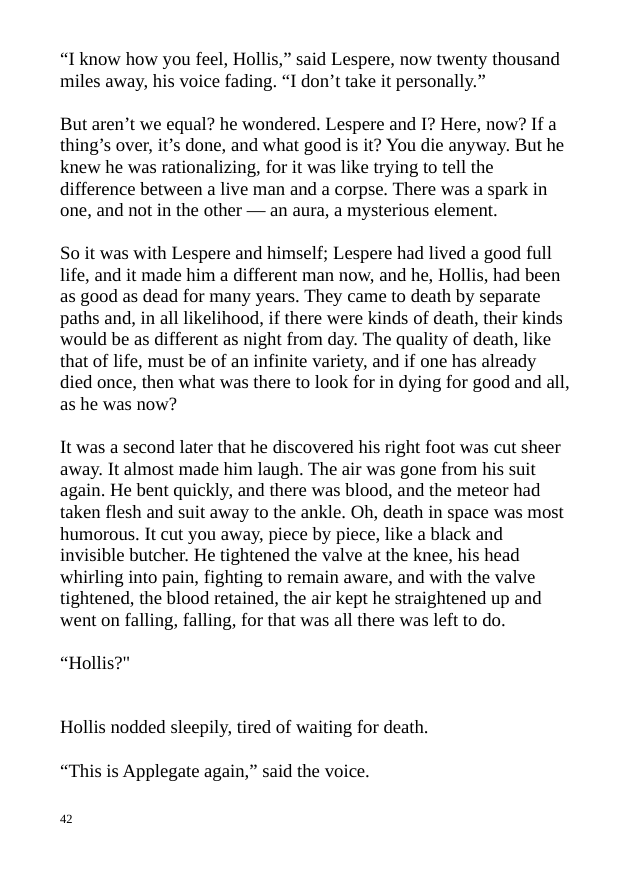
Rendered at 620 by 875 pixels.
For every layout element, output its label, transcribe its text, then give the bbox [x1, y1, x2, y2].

text “I know how you feel, Hollis,” said Lespere, now twenty thousand miles away, his voice fading. “I don’t take it personally.” But aren’t we equal? he wondered. Lespere and I? Here, now? If a thing’s over, it’s done, and what good is it? You die anyway. But he knew he was rationalizing, for it was like trying to tell the difference between a live man and a corpse. There was a spark in one, and not in the other — an aura, a mysterious element. So it was with Lespere and himself; Lespere had lived a good full life, and it made him a different man now, and he, Hollis, had been as good as dead for many years. They came to death by separate paths and, in all likelihood, if there were kinds of death, their kinds would be as different as night from day. The quality of death, like that of life, must be of an infinite variety, and if one has already died once, then what was there to look for in dying for good and all, as he was now? It was a second later that he discovered his right foot was cut sheer away. It almost made him laugh. The air was gone from his suit again. He bent quickly, and there was blood, and the meteor had taken flesh and suit away to the ankle. Oh, death in space was most humorous. It cut you away, piece by piece, like a black and invisible butcher. He tightened the valve at the knee, his head whirling into pain, fighting to remain aware, and with the valve tightened, the blood retained, the air kept he straightened up and went on falling, falling, for that was all there was left to do. “Hollis?" [60, 48, 571, 673]
text Hollis nodded sleepily, tired of waiting for death. “This is Applegate again,” said the voice. [60, 673, 571, 781]
